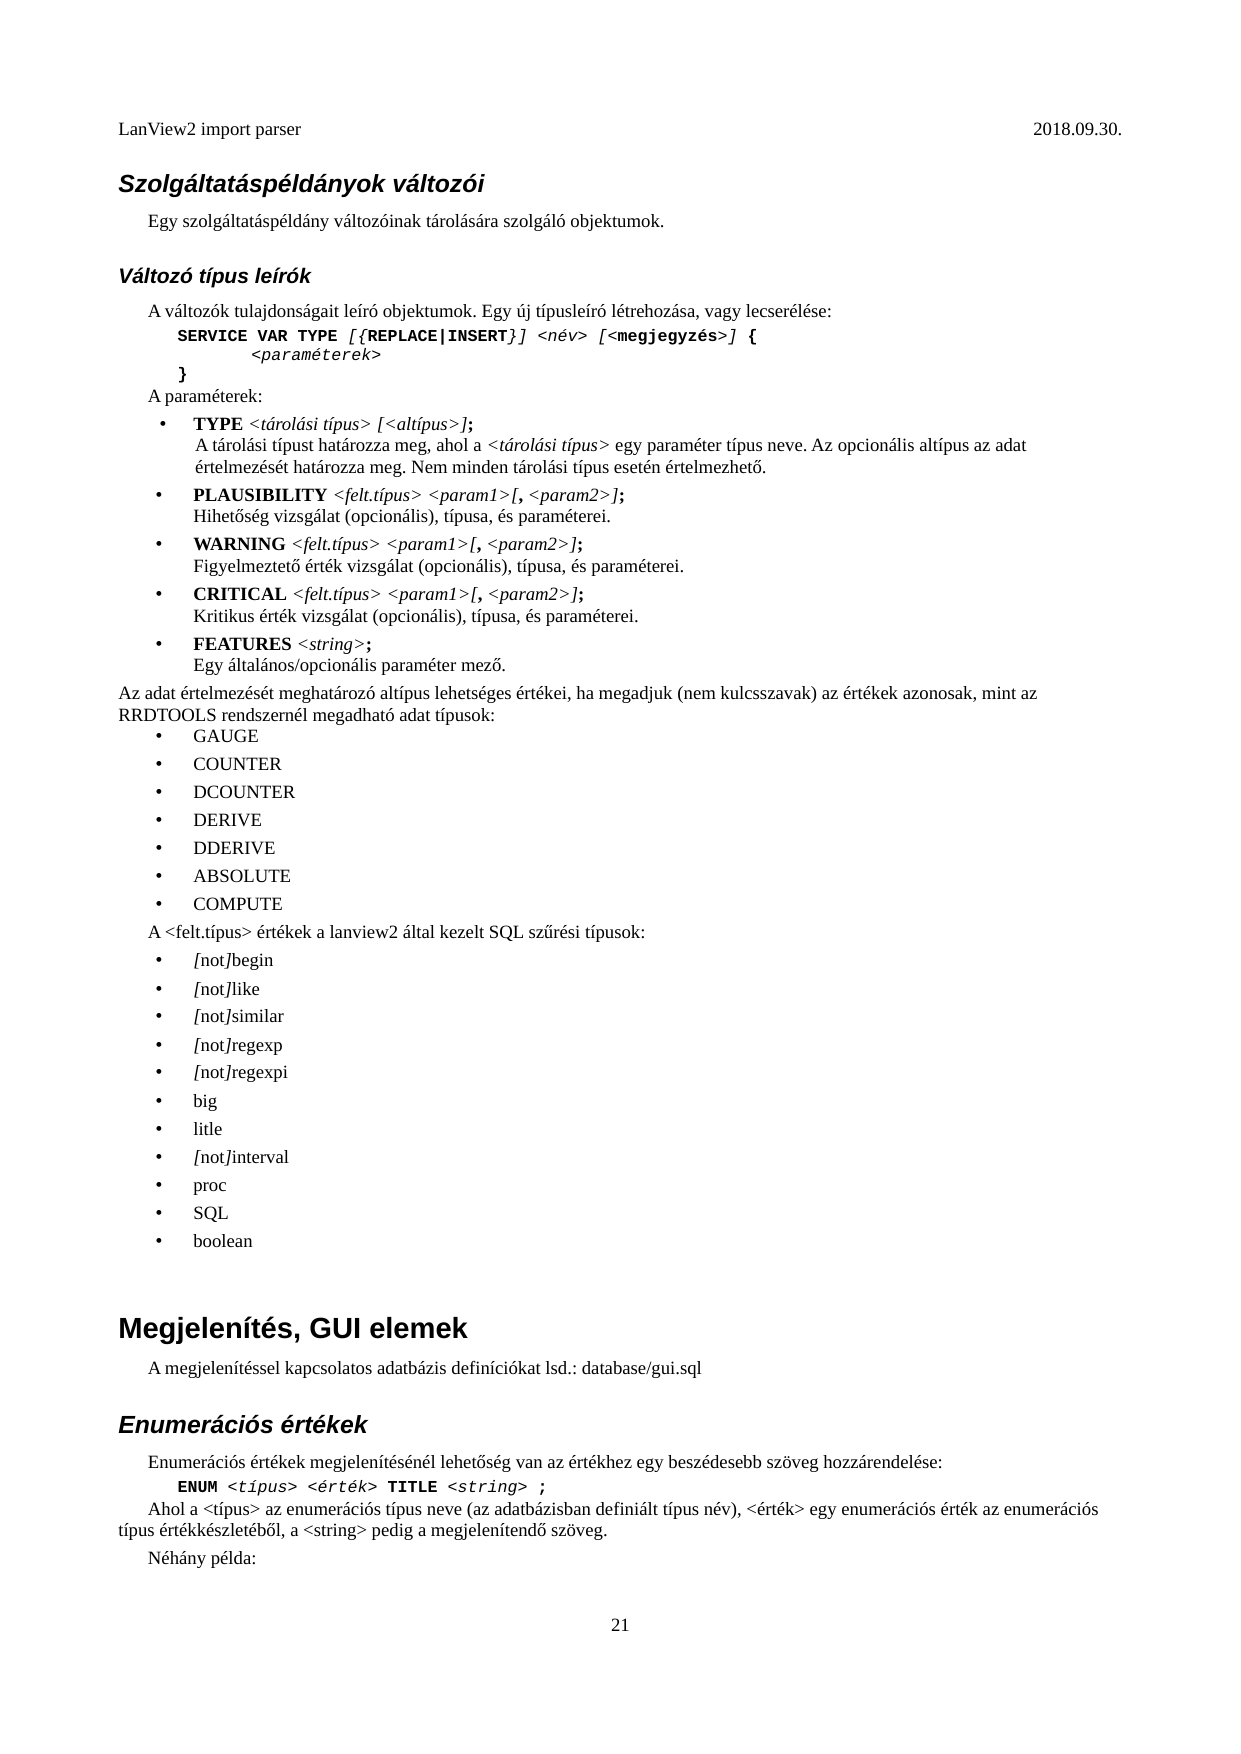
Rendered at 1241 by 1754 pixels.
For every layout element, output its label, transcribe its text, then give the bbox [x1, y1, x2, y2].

list [not]begin [156, 949, 1122, 971]
list big [156, 1089, 1122, 1111]
subtitle Változó típus leírók [118, 263, 1122, 287]
list ABSOLUTE [156, 865, 1122, 887]
list litle [156, 1117, 1122, 1139]
list FEATURES <string>; Egy általános/opcionális paraméter mező. [156, 632, 1122, 676]
list TYPE <tárolási típus> [<altípus>]; A tárolási típust határozza meg, ahol a <tárolási típus> egy paraméter típus neve. Az opcionális altípus az adat értelmezését határozza meg. Nem minden tárolási típus esetén értelmezhető. [159, 413, 1122, 477]
list proc [156, 1173, 1122, 1195]
text Néhány példa: [118, 1547, 1122, 1569]
text } [177, 366, 1122, 384]
list WARNING <felt.típus> <param1>[, <param2>]; Figyelmeztető érték vizsgálat (opcionális), típusa, és paraméterei. [156, 533, 1122, 576]
list boolean [156, 1229, 1122, 1251]
text <paraméterek> [177, 347, 1122, 366]
list DCOUNTER [156, 781, 1122, 803]
list [not]regexpi [156, 1061, 1122, 1083]
text A paraméterek: [118, 384, 1122, 406]
list [not]interval [156, 1146, 1122, 1167]
list SQL [156, 1202, 1122, 1223]
text A változók tulajdonságait leíró objektumok. Egy új típusleíró létrehozása, vagy lecserélése: [118, 300, 1122, 322]
list COMPUTE [156, 893, 1122, 915]
text ENUM <típus> <érték> TITLE <string> ; [177, 1479, 1122, 1498]
list PLAUSIBILITY <felt.típus> <param1>[, <param2>]; Hihetőség vizsgálat (opcionális), típusa, és paraméterei. [156, 484, 1122, 527]
text A <felt.típus> értékek a lanview2 által kezelt SQL szűrési típusok: [118, 921, 1122, 943]
text Az adat értelmezését meghatározó altípus lehetséges értékei, ha megadjuk (nem kulcsszavak) az értékek azonosak, mint az RRDTOOLS rendszernél megadható adat típusok: [118, 682, 1122, 725]
list CRITICAL <felt.típus> <param1>[, <param2>]; Kritikus érték vizsgálat (opcionális), típusa, és paraméterei. [156, 583, 1122, 626]
text Enumerációs értékek megjelenítésénél lehetőség van az értékhez egy beszédesebb szöveg hozzárendelése: [118, 1451, 1122, 1472]
list GAUGE [156, 725, 1122, 747]
text A megjelenítéssel kapcsolatos adatbázis definíciókat lsd.: database/gui.sql [118, 1357, 1122, 1378]
text Ahol a <típus> az enumerációs típus neve (az adatbázisban definiált típus név), <érték> egy enumerációs érték az enumerációs típus értékkészletéből, a <string> pedig a megjelenítendő szöveg. [118, 1498, 1122, 1541]
list [not]similar [156, 1005, 1122, 1027]
subtitle Megjelenítés, GUI elemek [118, 1311, 1122, 1344]
subtitle Szolgáltatáspéldányok változói [118, 169, 1122, 198]
list [not]regexp [156, 1033, 1122, 1055]
text Egy szolgáltatáspéldány változóinak tárolására szolgáló objektumok. [118, 210, 1122, 232]
list DDERIVE [156, 837, 1122, 859]
list [not]like [156, 977, 1122, 999]
list COUNTER [156, 753, 1122, 775]
subtitle Enumerációs értékek [118, 1410, 1122, 1438]
text SERVICE VAR TYPE [{REPLACE|INSERT}] <név> [<megjegyzés>] { [177, 328, 1122, 347]
list DERIVE [156, 809, 1122, 831]
